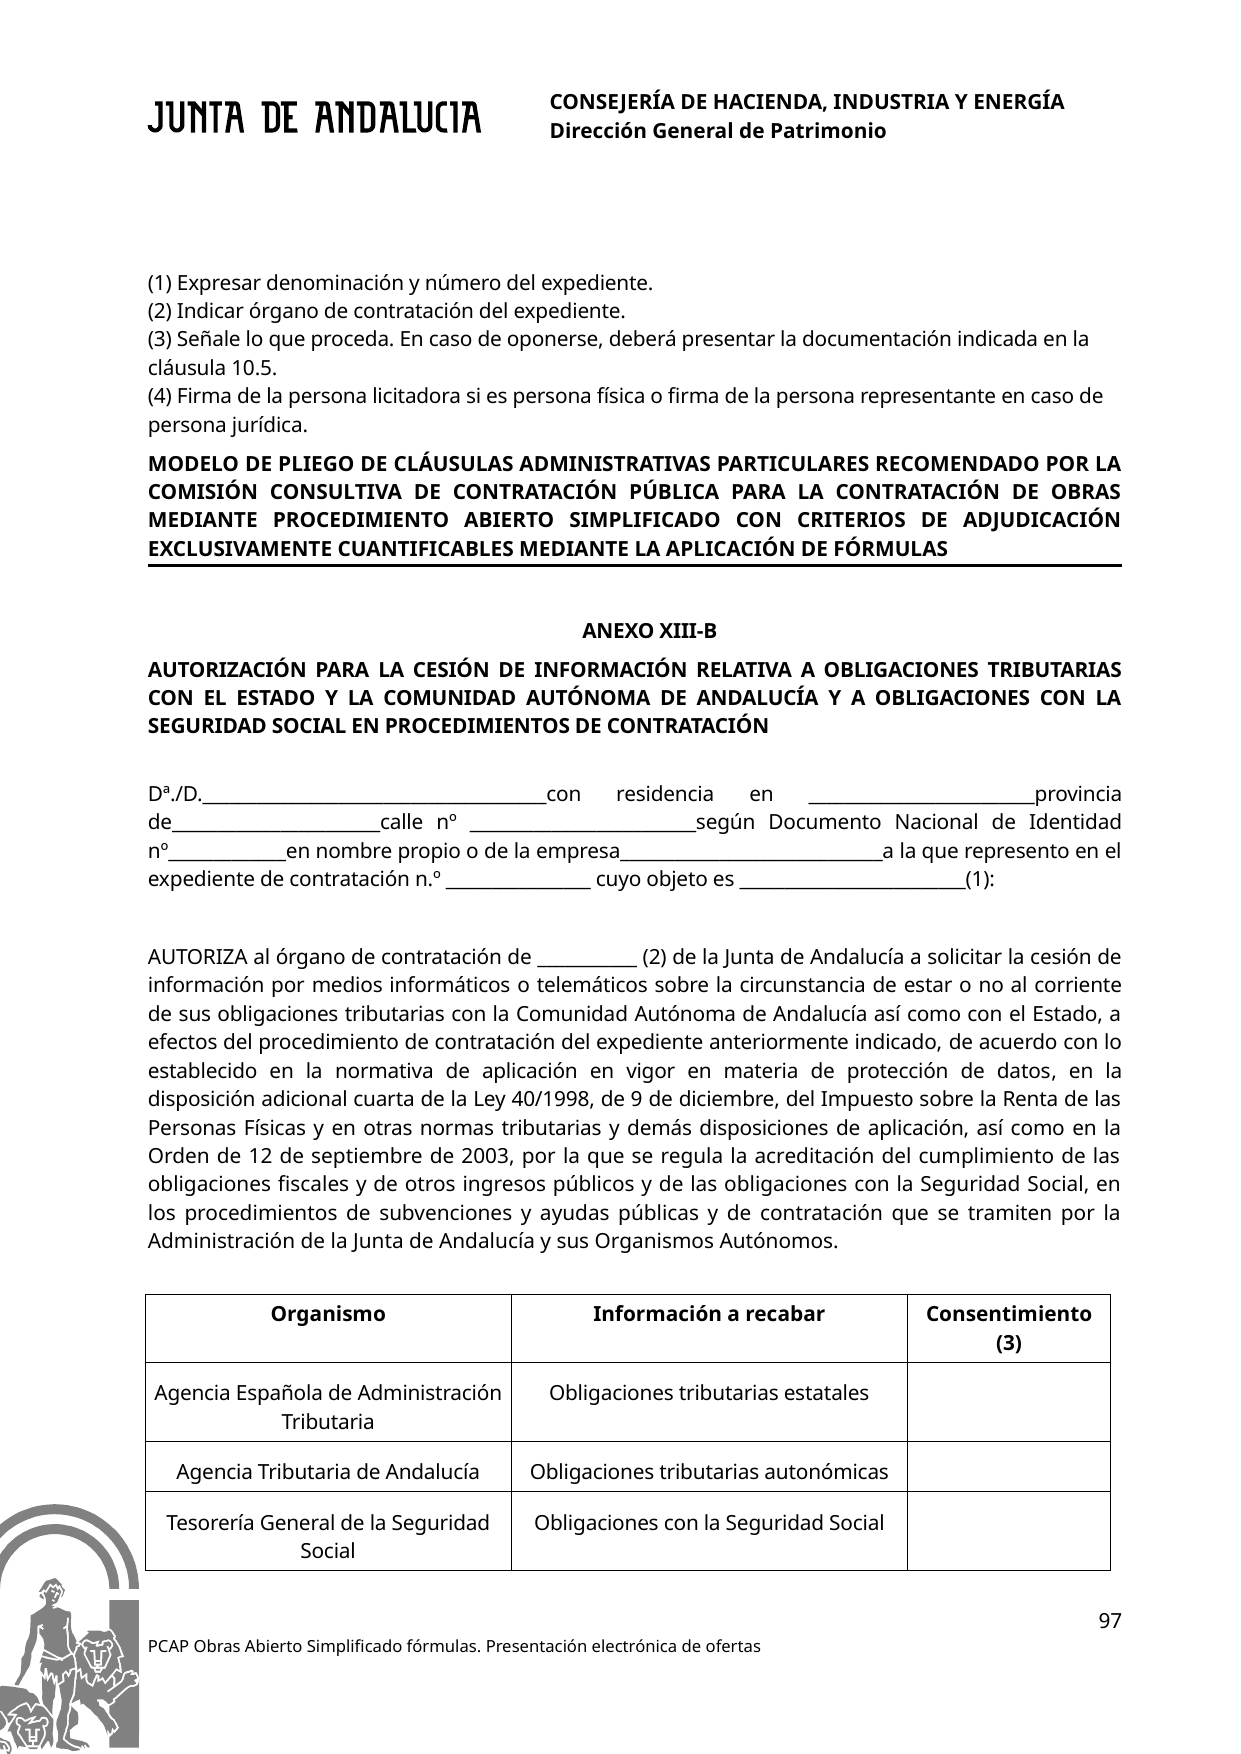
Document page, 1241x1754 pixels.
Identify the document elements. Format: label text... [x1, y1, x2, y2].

text Dª./D.______________________________________con residencia en _________________________provincia de_______________________calle nº _________________________según Documento Nacional de Identidad nº_____________en nombre propio o de la empresa_____________________________a la que represento en el expediente de contratación n.º ________________ cuyo objeto es _________________________(1): [148, 779, 1122, 893]
table_cell [908, 1442, 1110, 1491]
table_cell Tesorería General de la Seguridad Social [146, 1492, 511, 1570]
table_cell [908, 1363, 1110, 1441]
table_cell Agencia Tributaria de Andalucía [146, 1442, 511, 1491]
text (2) Indicar órgano de contratación del expediente. [148, 296, 1122, 324]
table_cell [908, 1492, 1110, 1570]
text (3) Señale lo que proceda. En caso de oponerse, deberá presentar la documentación indicada en la cláusula 10.5. [148, 324, 1122, 381]
text AUTORIZACIÓN PARA LA CESIÓN DE INFORMACIÓN RELATIVA A OBLIGACIONES TRIBUTARIAS CON EL ESTADO Y LA COMUNIDAD AUTÓNOMA DE ANDALUCÍA Y A OBLIGACIONES CON LA SEGURIDAD SOCIAL EN PROCEDIMIENTOS DE CONTRATACIÓN [148, 655, 1122, 740]
table_cell Obligaciones tributarias estatales [512, 1363, 907, 1441]
table_header Consentimiento (3) [908, 1295, 1110, 1362]
table_header Información a recabar [512, 1295, 907, 1362]
table_header Organismo [146, 1295, 511, 1362]
list MODELO DE PLIEGO DE CLÁUSULAS ADMINISTRATIVAS PARTICULARES RECOMENDADO POR LA COMISIÓN CONSULTIVA DE CONTRATACIÓN PÚBLICA PARA LA CONTRATACIÓN DE OBRAS MEDIANTE PROCEDIMIENTO ABIERTO SIMPLIFICADO CON CRITERIOS DE ADJUDICACIÓN EXCLUSIVAMENTE CUANTIFICABLES MEDIANTE LA APLICACIÓN DE FÓRMULAS [148, 449, 1122, 564]
table_cell Agencia Española de Administración Tributaria [146, 1363, 511, 1441]
text (1) Expresar denominación y número del expediente. [148, 268, 1122, 296]
text ANEXO XIII-B [177, 616, 1122, 644]
text AUTORIZA al órgano de contratación de ___________ (2) de la Junta de Andalucía a solicitar la cesión de información por medios informáticos o telemáticos sobre la circunstancia de estar o no al corriente de sus obligaciones tributarias con la Comunidad Autónoma de Andalucía así como con el Estado, a efectos del procedimiento de contratación del expediente anteriormente indicado, de acuerdo con lo establecido en la normativa de aplicación en vigor en materia de protección de datos, en la disposición adicional cuarta de la Ley 40/1998, de 9 de diciembre, del Impuesto sobre la Renta de las Personas Físicas y en otras normas tributarias y demás disposiciones de aplicación, así como en la Orden de 12 de septiembre de 2003, por la que se regula la acreditación del cumplimiento de las obligaciones fiscales y de otros ingresos públicos y de las obligaciones con la Seguridad Social, en los procedimientos de subvenciones y ayudas públicas y de contratación que se tramiten por la Administración de la Junta de Andalucía y sus Organismos Autónomos. [148, 942, 1122, 1255]
table_cell Obligaciones con la Seguridad Social [512, 1492, 907, 1570]
text (4) Firma de la persona licitadora si es persona física o firma de la persona representante en caso de persona jurídica. [148, 381, 1122, 438]
table_cell Obligaciones tributarias autonómicas [512, 1442, 907, 1491]
